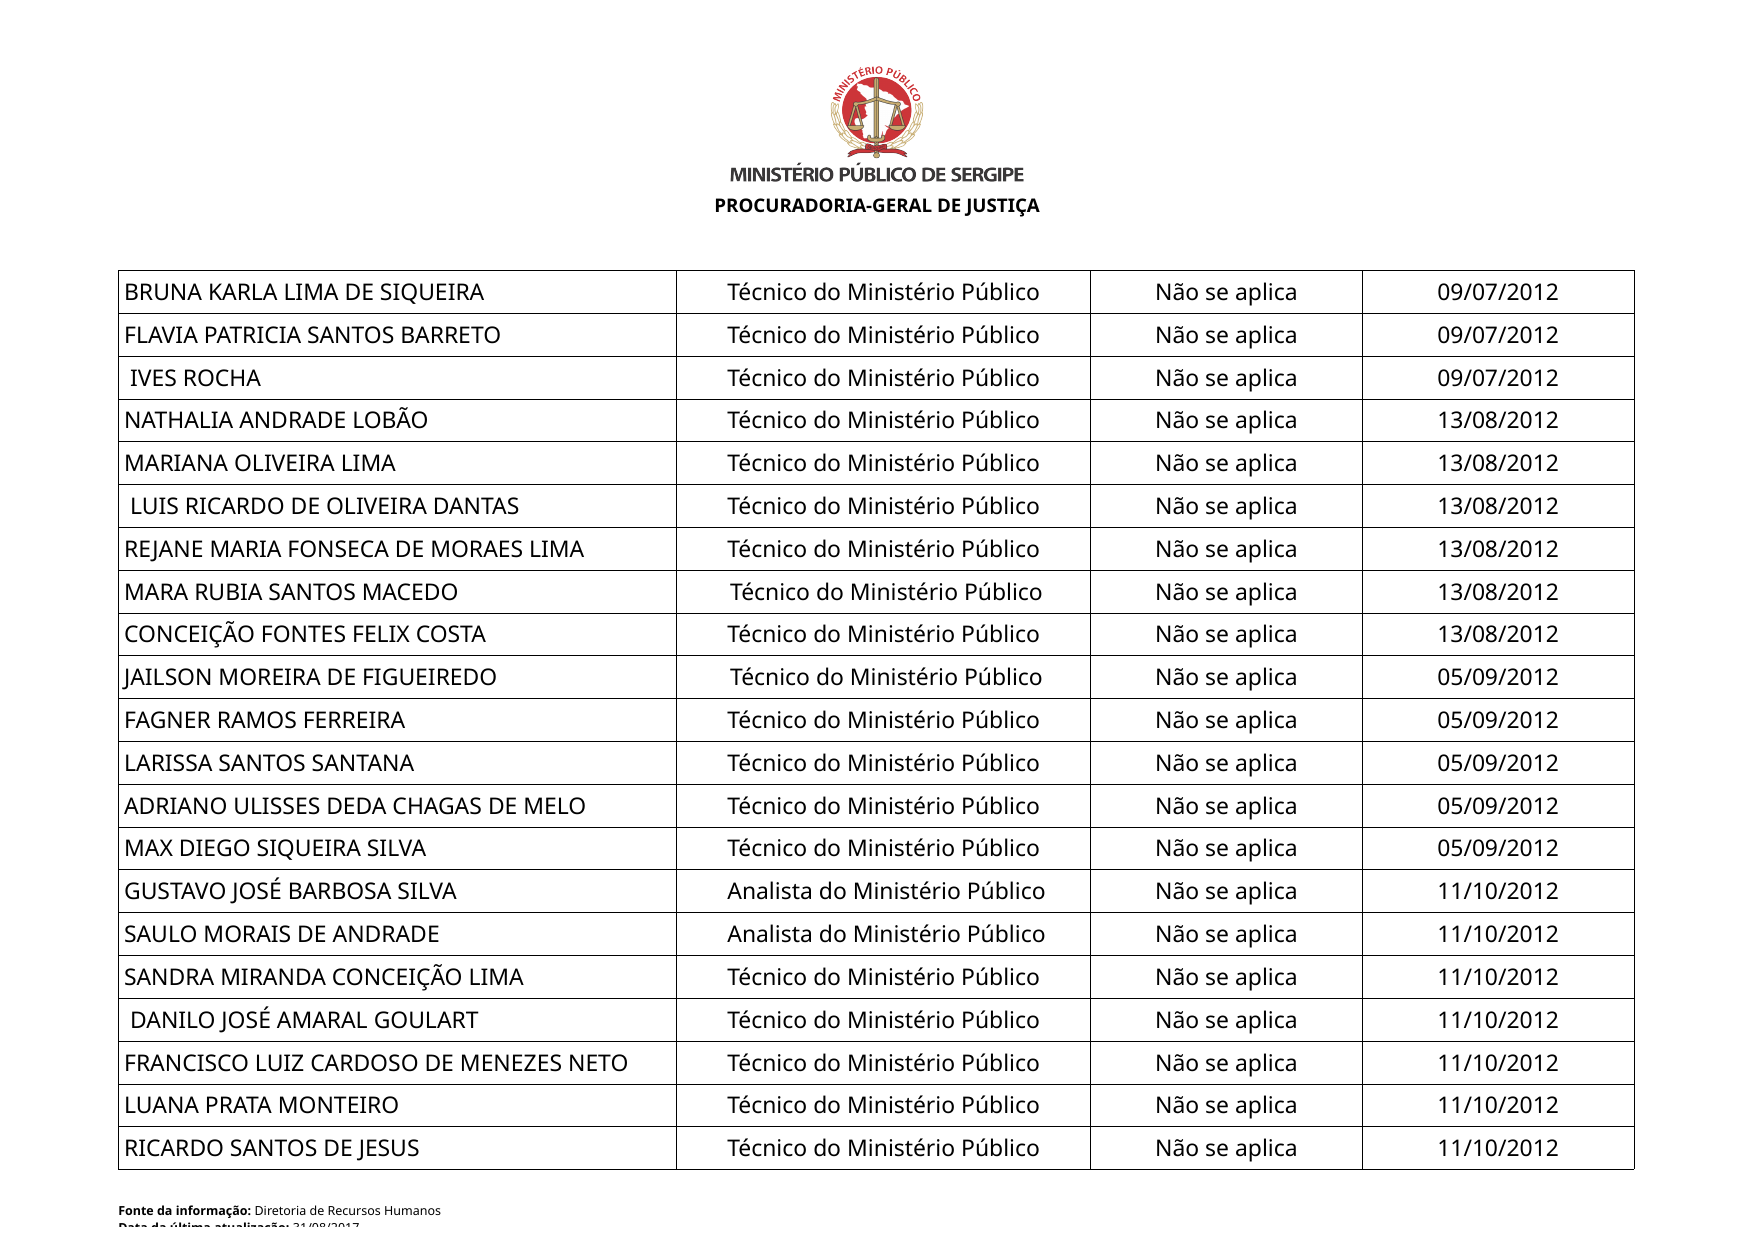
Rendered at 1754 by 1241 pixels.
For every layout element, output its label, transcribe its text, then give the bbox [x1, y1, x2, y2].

table_cell LUANA PRATA MONTEIRO [119, 1085, 676, 1126]
table_cell NATHALIA ANDRADE LOBÃO [119, 400, 676, 441]
table_cell Técnico do Ministério Público [677, 314, 1090, 356]
table_cell MAX DIEGO SIQUEIRA SILVA [119, 828, 676, 869]
table_cell 13/08/2012 [1363, 571, 1634, 612]
table_cell 11/10/2012 [1363, 870, 1634, 912]
table_cell Técnico do Ministério Público [677, 785, 1090, 827]
table_cell Não se aplica [1091, 742, 1362, 784]
table_cell Não se aplica [1091, 357, 1362, 398]
table_cell Não se aplica [1091, 828, 1362, 869]
table_cell Não se aplica [1091, 1127, 1362, 1169]
table_cell Analista do Ministério Público [677, 913, 1090, 955]
table_cell SANDRA MIRANDA CONCEIÇÃO LIMA [119, 956, 676, 998]
table_cell 11/10/2012 [1363, 913, 1634, 955]
table_cell Técnico do Ministério Público [677, 400, 1090, 441]
table_cell 09/07/2012 [1363, 271, 1634, 313]
table_cell Não se aplica [1091, 271, 1362, 313]
table_cell Técnico do Ministério Público [677, 1042, 1090, 1083]
table_cell Não se aplica [1091, 699, 1362, 741]
table_cell Não se aplica [1091, 528, 1362, 570]
table_cell 09/07/2012 [1363, 357, 1634, 398]
table_cell Não se aplica [1091, 870, 1362, 912]
table_cell Não se aplica [1091, 656, 1362, 698]
table_cell Técnico do Ministério Público [677, 828, 1090, 869]
table_cell Analista do Ministério Público [677, 870, 1090, 912]
table_cell 09/07/2012 [1363, 314, 1634, 356]
table_cell Não se aplica [1091, 1042, 1362, 1083]
table_cell Não se aplica [1091, 785, 1362, 827]
table_cell CONCEIÇÃO FONTES FELIX COSTA [119, 614, 676, 655]
table_cell Técnico do Ministério Público [677, 528, 1090, 570]
table_cell Técnico do Ministério Público [677, 571, 1090, 612]
table_cell 05/09/2012 [1363, 785, 1634, 827]
table_cell 05/09/2012 [1363, 742, 1634, 784]
table_cell 13/08/2012 [1363, 614, 1634, 655]
table_cell Não se aplica [1091, 1085, 1362, 1126]
table_cell Não se aplica [1091, 956, 1362, 998]
table_cell ADRIANO ULISSES DEDA CHAGAS DE MELO [119, 785, 676, 827]
table_cell Não se aplica [1091, 314, 1362, 356]
table_cell 05/09/2012 [1363, 828, 1634, 869]
table_cell MARIANA OLIVEIRA LIMA [119, 442, 676, 484]
table_cell FRANCISCO LUIZ CARDOSO DE MENEZES NETO [119, 1042, 676, 1083]
table_cell 13/08/2012 [1363, 528, 1634, 570]
table_cell 11/10/2012 [1363, 1085, 1634, 1126]
table_cell Técnico do Ministério Público [677, 956, 1090, 998]
table_cell Não se aplica [1091, 614, 1362, 655]
table_cell IVES ROCHA [119, 357, 676, 398]
table_cell GUSTAVO JOSÉ BARBOSA SILVA [119, 870, 676, 912]
table_cell 13/08/2012 [1363, 442, 1634, 484]
table_cell REJANE MARIA FONSECA DE MORAES LIMA [119, 528, 676, 570]
table_cell SAULO MORAIS DE ANDRADE [119, 913, 676, 955]
table_cell Não se aplica [1091, 571, 1362, 612]
table_cell 13/08/2012 [1363, 485, 1634, 527]
table_cell 11/10/2012 [1363, 1042, 1634, 1083]
table_cell Técnico do Ministério Público [677, 614, 1090, 655]
picture [730, 66, 1024, 185]
table_cell Técnico do Ministério Público [677, 656, 1090, 698]
table_cell 11/10/2012 [1363, 956, 1634, 998]
table_cell JAILSON MOREIRA DE FIGUEIREDO [119, 656, 676, 698]
table_cell Técnico do Ministério Público [677, 1127, 1090, 1169]
table_cell 11/10/2012 [1363, 999, 1634, 1041]
table_cell Não se aplica [1091, 999, 1362, 1041]
table_cell Não se aplica [1091, 485, 1362, 527]
table_cell LARISSA SANTOS SANTANA [119, 742, 676, 784]
table_cell Técnico do Ministério Público [677, 271, 1090, 313]
table_cell RICARDO SANTOS DE JESUS [119, 1127, 676, 1169]
table_cell 05/09/2012 [1363, 656, 1634, 698]
table_cell Técnico do Ministério Público [677, 742, 1090, 784]
table_cell 13/08/2012 [1363, 400, 1634, 441]
table_cell Não se aplica [1091, 442, 1362, 484]
table_cell DANILO JOSÉ AMARAL GOULART [119, 999, 676, 1041]
table_cell Não se aplica [1091, 913, 1362, 955]
table_cell MARA RUBIA SANTOS MACEDO [119, 571, 676, 612]
table_cell Não se aplica [1091, 400, 1362, 441]
table_cell Técnico do Ministério Público [677, 485, 1090, 527]
table_cell Técnico do Ministério Público [677, 357, 1090, 398]
table_cell Técnico do Ministério Público [677, 699, 1090, 741]
table_cell FLAVIA PATRICIA SANTOS BARRETO [119, 314, 676, 356]
table_cell FAGNER RAMOS FERREIRA [119, 699, 676, 741]
table_cell LUIS RICARDO DE OLIVEIRA DANTAS [119, 485, 676, 527]
table_cell Técnico do Ministério Público [677, 999, 1090, 1041]
table_cell 11/10/2012 [1363, 1127, 1634, 1169]
table_cell BRUNA KARLA LIMA DE SIQUEIRA [119, 271, 676, 313]
table_cell Técnico do Ministério Público [677, 1085, 1090, 1126]
table_cell 05/09/2012 [1363, 699, 1634, 741]
table_cell Técnico do Ministério Público [677, 442, 1090, 484]
